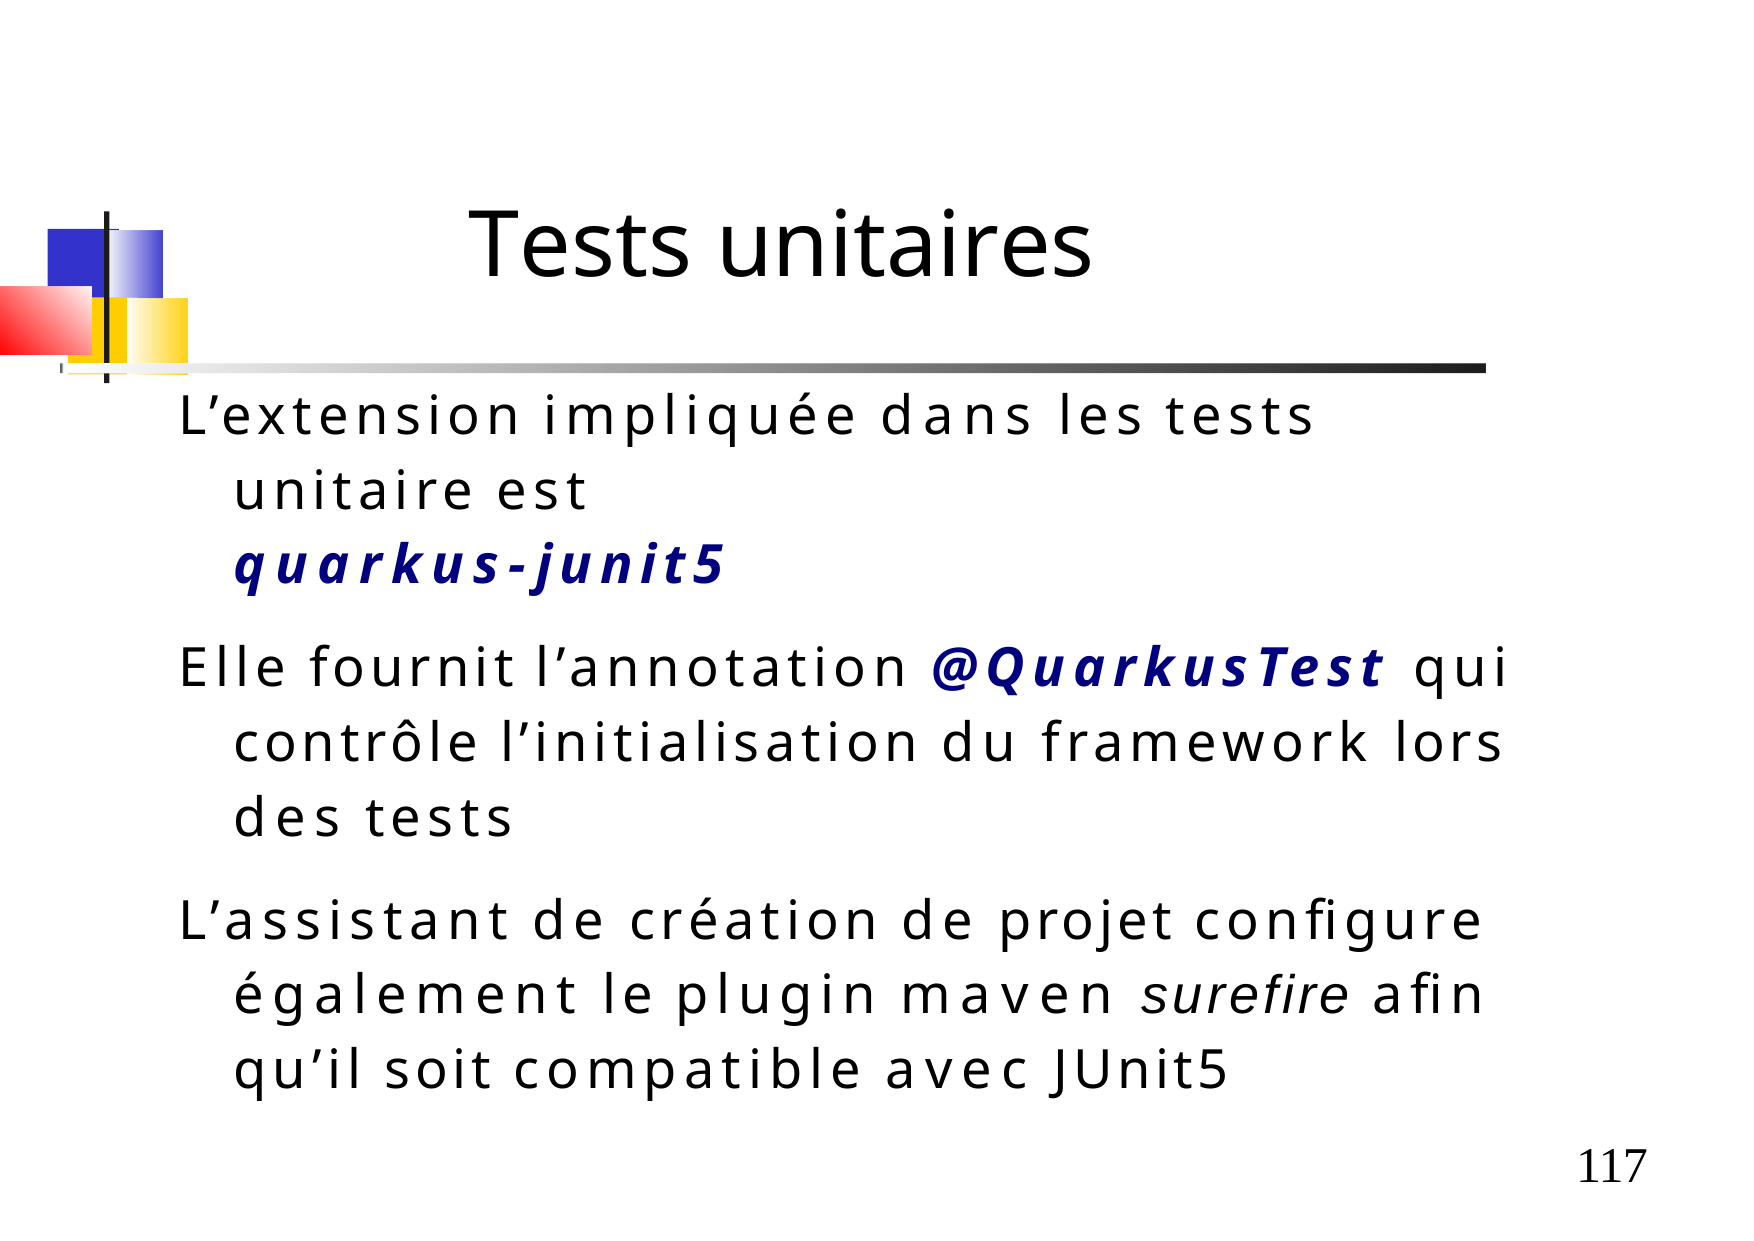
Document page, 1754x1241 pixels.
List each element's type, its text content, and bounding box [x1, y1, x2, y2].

slide_number 117 [1569, 1135, 1660, 1241]
text_box L’extension impliquée dans les tests unitaire est quarkus-junit5 Elle fournit l’annotation @QuarkusTest qui contrôle l’initialisation du framework lors des tests L’assistant de création de projet configure également le plugin maven surefire afin qu’il soit compatible avec JUnit5 [176, 363, 1552, 1100]
picture [0, 285, 92, 355]
title Tests unitaires [179, 183, 1564, 393]
picture [60, 229, 179, 384]
